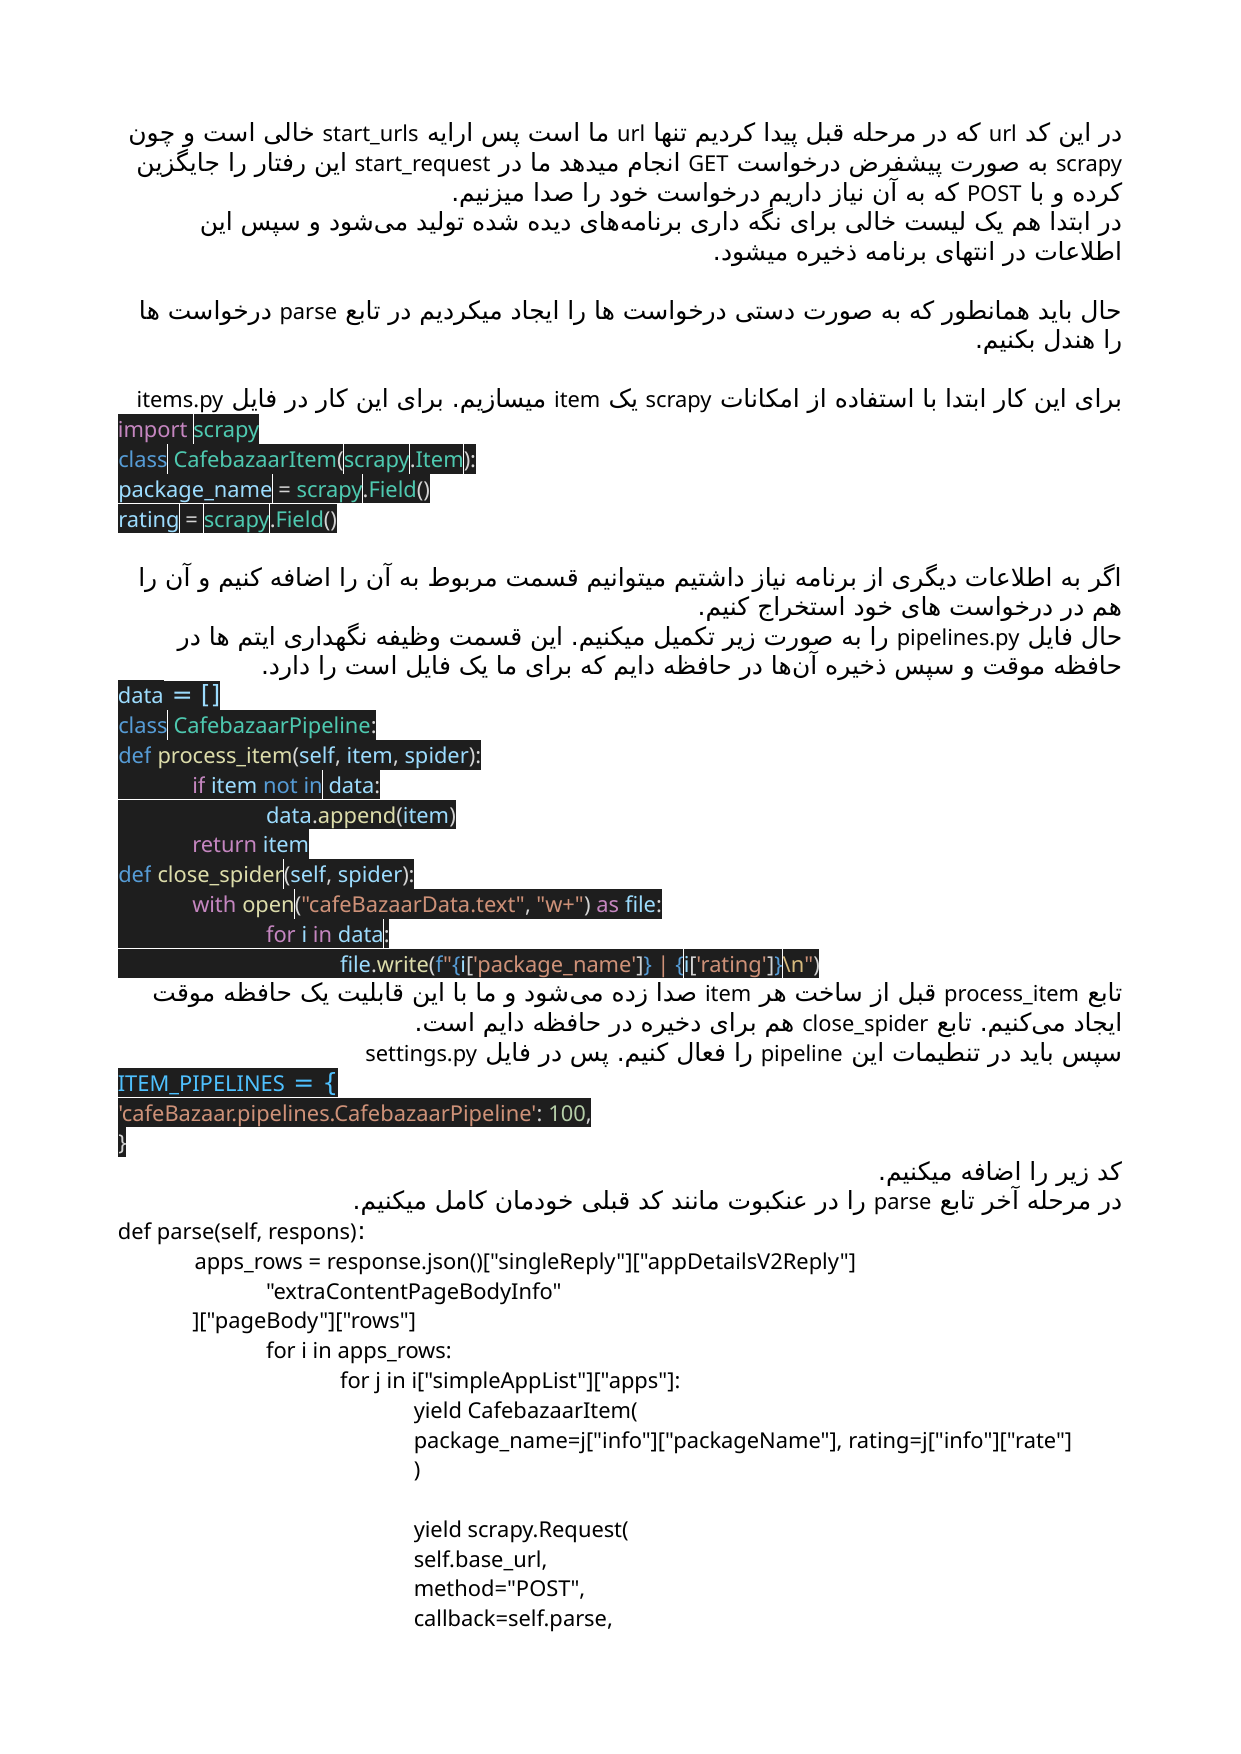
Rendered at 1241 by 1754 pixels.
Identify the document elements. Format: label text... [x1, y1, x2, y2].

text حال فایل pipelines.py را به صورت زیر تکمیل میکنیم. این قسمت وظیفه نگهداری ایتم ها در حافظه موقت و سپس ذخیره آن‌ها در حافظه دايم که برای ما یک فایل است را دارد. [118, 621, 1122, 680]
text class CafebazaarPipeline: [118, 710, 1122, 740]
text for i in data: [118, 919, 1122, 948]
text } = ITEM_PIPELINES [118, 1068, 1122, 1097]
text برای این کار ابتدا با استفاده از امکانات scrapy یک item میسازیم. برای این کار در فایل items.py [118, 384, 1122, 414]
text method="POST", [118, 1573, 1122, 1603]
text اگر به اطلاعات دیگری از برنامه نیاز داشتیم میتوانیم قسمت مربوط به آن را اضافه کنیم و آن را هم در درخواست های خود استخراج کنیم. [118, 563, 1122, 621]
text def close_spider(self, spider): [118, 859, 1122, 889]
text rating = scrapy.Field() [118, 503, 1122, 533]
text [] = data [118, 680, 1122, 710]
text در مرحله آخر تابع parse را در عنکبوت مانند کد قبلی خودمان کامل میکنیم. [118, 1186, 1122, 1216]
text حال باید همانطور که به صورت دستی درخواست ها را ایجاد میکردیم در تابع parse درخواست ها را هندل بکنیم. [118, 296, 1122, 354]
text class CafebazaarItem(scrapy.Item): [118, 444, 1122, 474]
text apps_rows = response.json()["singleReply"]["appDetailsV2Reply"] [118, 1246, 1122, 1276]
text package_name=j["info"]["packageName"], rating=j["info"]["rate"] [118, 1424, 1122, 1454]
text callback=self.parse, [118, 1603, 1122, 1633]
text data.append(item) [118, 799, 1122, 829]
text def process_item(self, item, spider): [118, 740, 1122, 770]
text ]["pageBody"]["rows"] [118, 1305, 1122, 1335]
text در این کد url که در مرحله قبل پیدا کردیم تنها url ما است پس ارایه start_urls خالی است و چون scrapy به صورت پیشفرض درخواست GET انجام میدهد ما در start_request این رفتار را جایگزین کرده و با POST که به آن نیاز داریم درخواست خود را صدا میزنیم. [118, 118, 1122, 207]
text yield CafebazaarItem( [118, 1395, 1122, 1424]
text "extraContentPageBodyInfo" [118, 1276, 1122, 1305]
text for j in i["simpleAppList"]["apps"]: [118, 1365, 1122, 1395]
text file.write(f"{i['package_name']} | {i['rating']}\n") [118, 948, 1122, 978]
text تابع process_item قبل از ساخت هر item صدا زده می‌شود و ما با این قابلیت یک حافظه موقت ایجاد می‌کنیم. تابع close_spider هم برای دخیره در حافظه دایم است. [118, 978, 1122, 1038]
text self.base_url, [118, 1544, 1122, 1573]
text } [118, 1127, 1122, 1157]
text کد زیر را اضافه میکنیم. [118, 1157, 1122, 1186]
text if item not in data: [118, 770, 1122, 799]
text import scrapy [118, 414, 1122, 444]
text package_name = scrapy.Field() [118, 474, 1122, 503]
text yield scrapy.Request( [118, 1514, 1122, 1544]
text with open("cafeBazaarData.text", "w+") as file: [118, 889, 1122, 919]
text 'cafeBazaar.pipelines.CafebazaarPipeline': 100, [118, 1097, 1122, 1127]
text :def parse(self, respons) [118, 1216, 1122, 1246]
text for i in apps_rows: [118, 1335, 1122, 1365]
text در ابتدا هم یک لیست خالی برای نگه داری برنامه‌های دیده شده تولید می‌شود و سپس این اطلاعات در انتهای برنامه ذخیره میشود. [118, 207, 1122, 266]
text return item [118, 829, 1122, 859]
text سپس باید در تنطیمات این pipeline را فعال کنیم. پس در فایل settings.py [118, 1038, 1122, 1068]
text ) [118, 1454, 1122, 1484]
